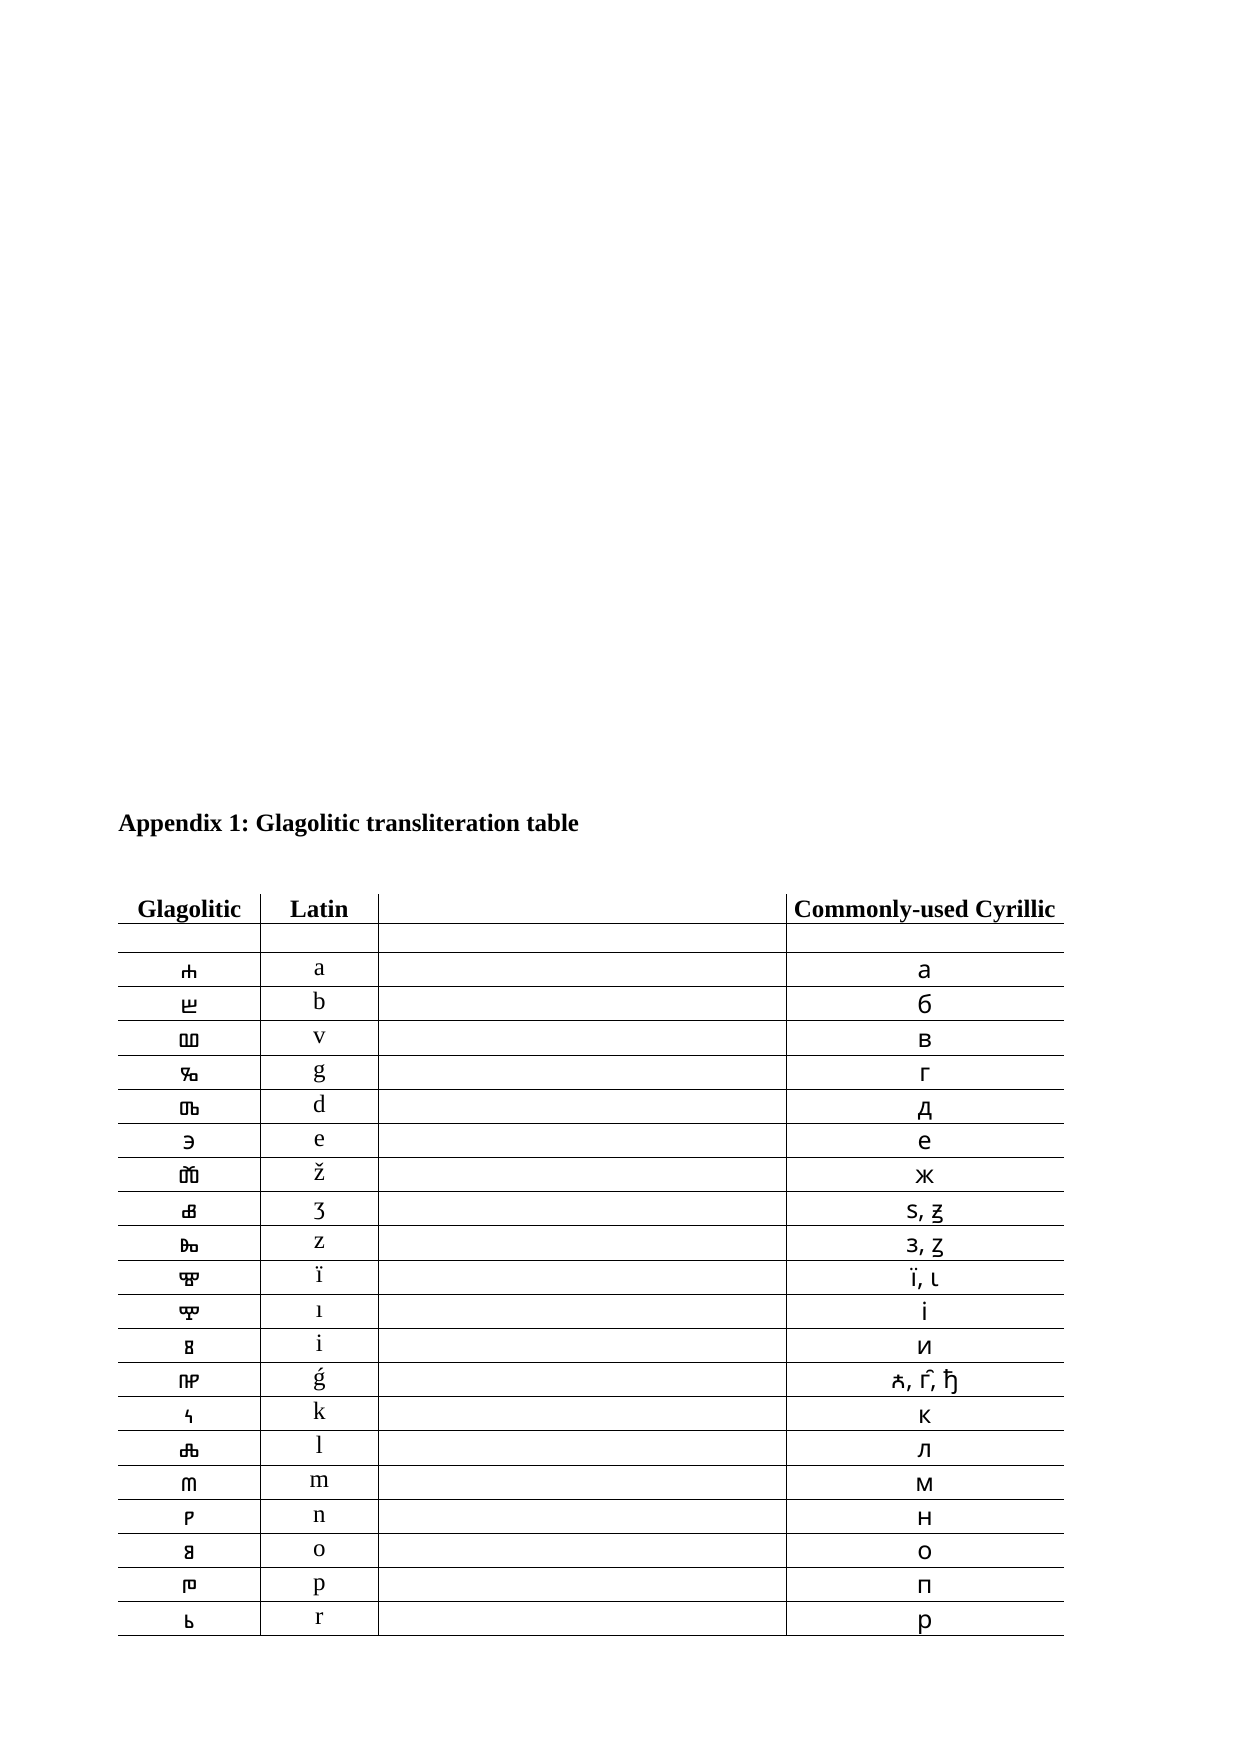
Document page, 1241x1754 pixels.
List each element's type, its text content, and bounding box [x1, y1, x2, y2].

table_cell ⰵ [118, 1124, 260, 1157]
table_cell [379, 1090, 786, 1123]
table_cell п [787, 1568, 1063, 1601]
table_cell i [261, 1329, 378, 1362]
table_cell з, ꙁ [787, 1226, 1063, 1259]
table_cell [379, 1261, 786, 1294]
table_cell [379, 1602, 786, 1635]
table_cell а [787, 953, 1063, 986]
table_cell z [261, 1226, 378, 1259]
table_cell [379, 1568, 786, 1601]
table_cell і [787, 1295, 1063, 1328]
table_cell ⱁ [118, 1534, 260, 1567]
table_cell ⰺ [118, 1261, 260, 1294]
table_cell б [787, 987, 1063, 1020]
table_cell [379, 1397, 786, 1430]
table_cell ı [261, 1295, 378, 1328]
table_cell ï [261, 1261, 378, 1294]
table_cell р [787, 1602, 1063, 1635]
table_header Commonly-used Cyrillic [787, 894, 1063, 923]
table_cell ⰶ [118, 1158, 260, 1191]
table_cell b [261, 987, 378, 1020]
table_cell d [261, 1090, 378, 1123]
table_cell ⰴ [118, 1090, 260, 1123]
table_cell [118, 924, 260, 952]
table_cell [379, 1500, 786, 1533]
table_cell ⱃ [118, 1602, 260, 1635]
table_cell ꙉ, г̑, ђ [787, 1363, 1063, 1396]
table_cell e [261, 1124, 378, 1157]
table_cell [261, 924, 378, 952]
table_cell [379, 1124, 786, 1157]
table_cell [379, 1363, 786, 1396]
table_cell [379, 1534, 786, 1567]
table_cell ⱀ [118, 1500, 260, 1533]
table_cell l [261, 1431, 378, 1464]
table_cell [787, 924, 1063, 952]
table_cell n [261, 1500, 378, 1533]
table_cell ⰽ [118, 1397, 260, 1430]
table_cell [379, 1192, 786, 1225]
table_cell е [787, 1124, 1063, 1157]
table_cell ⰻ [118, 1329, 260, 1362]
table_cell в [787, 1021, 1063, 1054]
table_cell ж [787, 1158, 1063, 1191]
table_cell v [261, 1021, 378, 1054]
table_header Latin [261, 894, 378, 923]
table_cell [379, 953, 786, 986]
table_cell [379, 1056, 786, 1089]
table_cell ⰳ [118, 1056, 260, 1089]
text Appendix 1: Glagolitic transliteration table [118, 808, 1122, 837]
table_cell ⰰ [118, 953, 260, 986]
table_cell g [261, 1056, 378, 1089]
table_cell [379, 924, 786, 952]
table_cell [379, 1329, 786, 1362]
table_cell ⰿ [118, 1466, 260, 1499]
table_cell ⰸ [118, 1226, 260, 1259]
table_cell м [787, 1466, 1063, 1499]
table_cell ⰼ [118, 1363, 260, 1396]
table_cell [379, 1431, 786, 1464]
table_cell и [787, 1329, 1063, 1362]
table_cell ⰷ [118, 1192, 260, 1225]
table_cell [379, 1295, 786, 1328]
table_cell ⰲ [118, 1021, 260, 1054]
table_header Glagolitic [118, 894, 260, 923]
table_cell н [787, 1500, 1063, 1533]
table_cell к [787, 1397, 1063, 1430]
table_cell [379, 987, 786, 1020]
table_header [379, 894, 786, 923]
table_cell ʒ [261, 1192, 378, 1225]
table_cell ѕ, ꙃ [787, 1192, 1063, 1225]
table_cell г [787, 1056, 1063, 1089]
table_cell [379, 1158, 786, 1191]
table_cell m [261, 1466, 378, 1499]
table_cell [379, 1226, 786, 1259]
table_cell л [787, 1431, 1063, 1464]
table_cell [379, 1021, 786, 1054]
table_cell o [261, 1534, 378, 1567]
table_cell p [261, 1568, 378, 1601]
table_cell ї, ꙇ [787, 1261, 1063, 1294]
table_cell д [787, 1090, 1063, 1123]
table_cell r [261, 1602, 378, 1635]
table_cell ⰹ [118, 1295, 260, 1328]
table_cell ž [261, 1158, 378, 1191]
table_cell a [261, 953, 378, 986]
table_cell ǵ [261, 1363, 378, 1396]
table_cell о [787, 1534, 1063, 1567]
table_cell ⰾ [118, 1431, 260, 1464]
table_cell k [261, 1397, 378, 1430]
table_cell [379, 1466, 786, 1499]
table_cell ⱂ [118, 1568, 260, 1601]
table_cell ⰱ [118, 987, 260, 1020]
